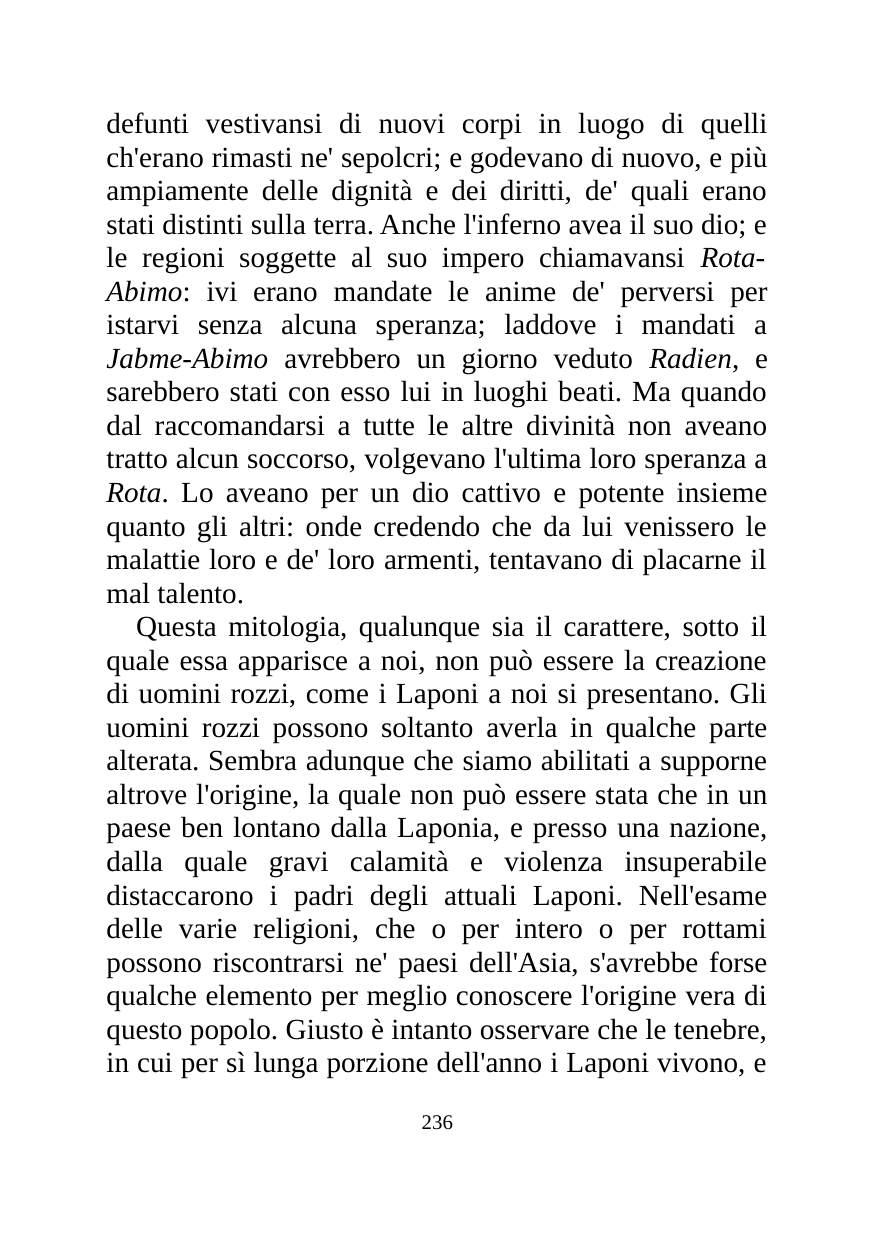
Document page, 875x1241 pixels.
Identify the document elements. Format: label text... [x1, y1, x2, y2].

text defunti vestivansi di nuovi corpi in luogo di quelli ch'erano rimasti ne' sepolcri; e godevano di nuovo, e più ampiamente delle dignità e dei diritti, de' quali erano stati distinti sulla terra. Anche l'inferno avea il suo dio; e le regioni soggette al suo impero chiamavansi Rota-Abimo: ivi erano mandate le anime de' perversi per istarvi senza alcuna speranza; laddove i mandati a Jabme-Abimo avrebbero un giorno veduto Radien, e sarebbero stati con esso lui in luoghi beati. Ma quando dal raccomandarsi a tutte le altre divinità non aveano tratto alcun soccorso, volgevano l'ultima loro speranza a Rota. Lo aveano per un dio cattivo e potente insieme quanto gli altri: onde credendo che da lui venissero le malattie loro e de' loro armenti, tentavano di placarne il mal talento. [106, 106, 768, 609]
text Questa mitologia, qualunque sia il carattere, sotto il quale essa apparisce a noi, non può essere la creazione di uomini rozzi, come i Laponi a noi si presentano. Gli uomini rozzi possono soltanto averla in qualche parte alterata. Sembra adunque che siamo abilitati a supporne altrove l'origine, la quale non può essere stata che in un paese ben lontano dalla Laponia, e presso una nazione, dalla quale gravi calamità e violenza insuperabile distaccarono i padri degli attuali Laponi. Nell'esame delle varie religioni, che o per intero o per rottami possono riscontrarsi ne' paesi dell'Asia, s'avrebbe forse qualche elemento per meglio conoscere l'origine vera di questo popolo. Giusto è intanto osservare che le tenebre, in cui per sì lunga porzione dell'anno i Laponi vivono, e [106, 609, 768, 1079]
